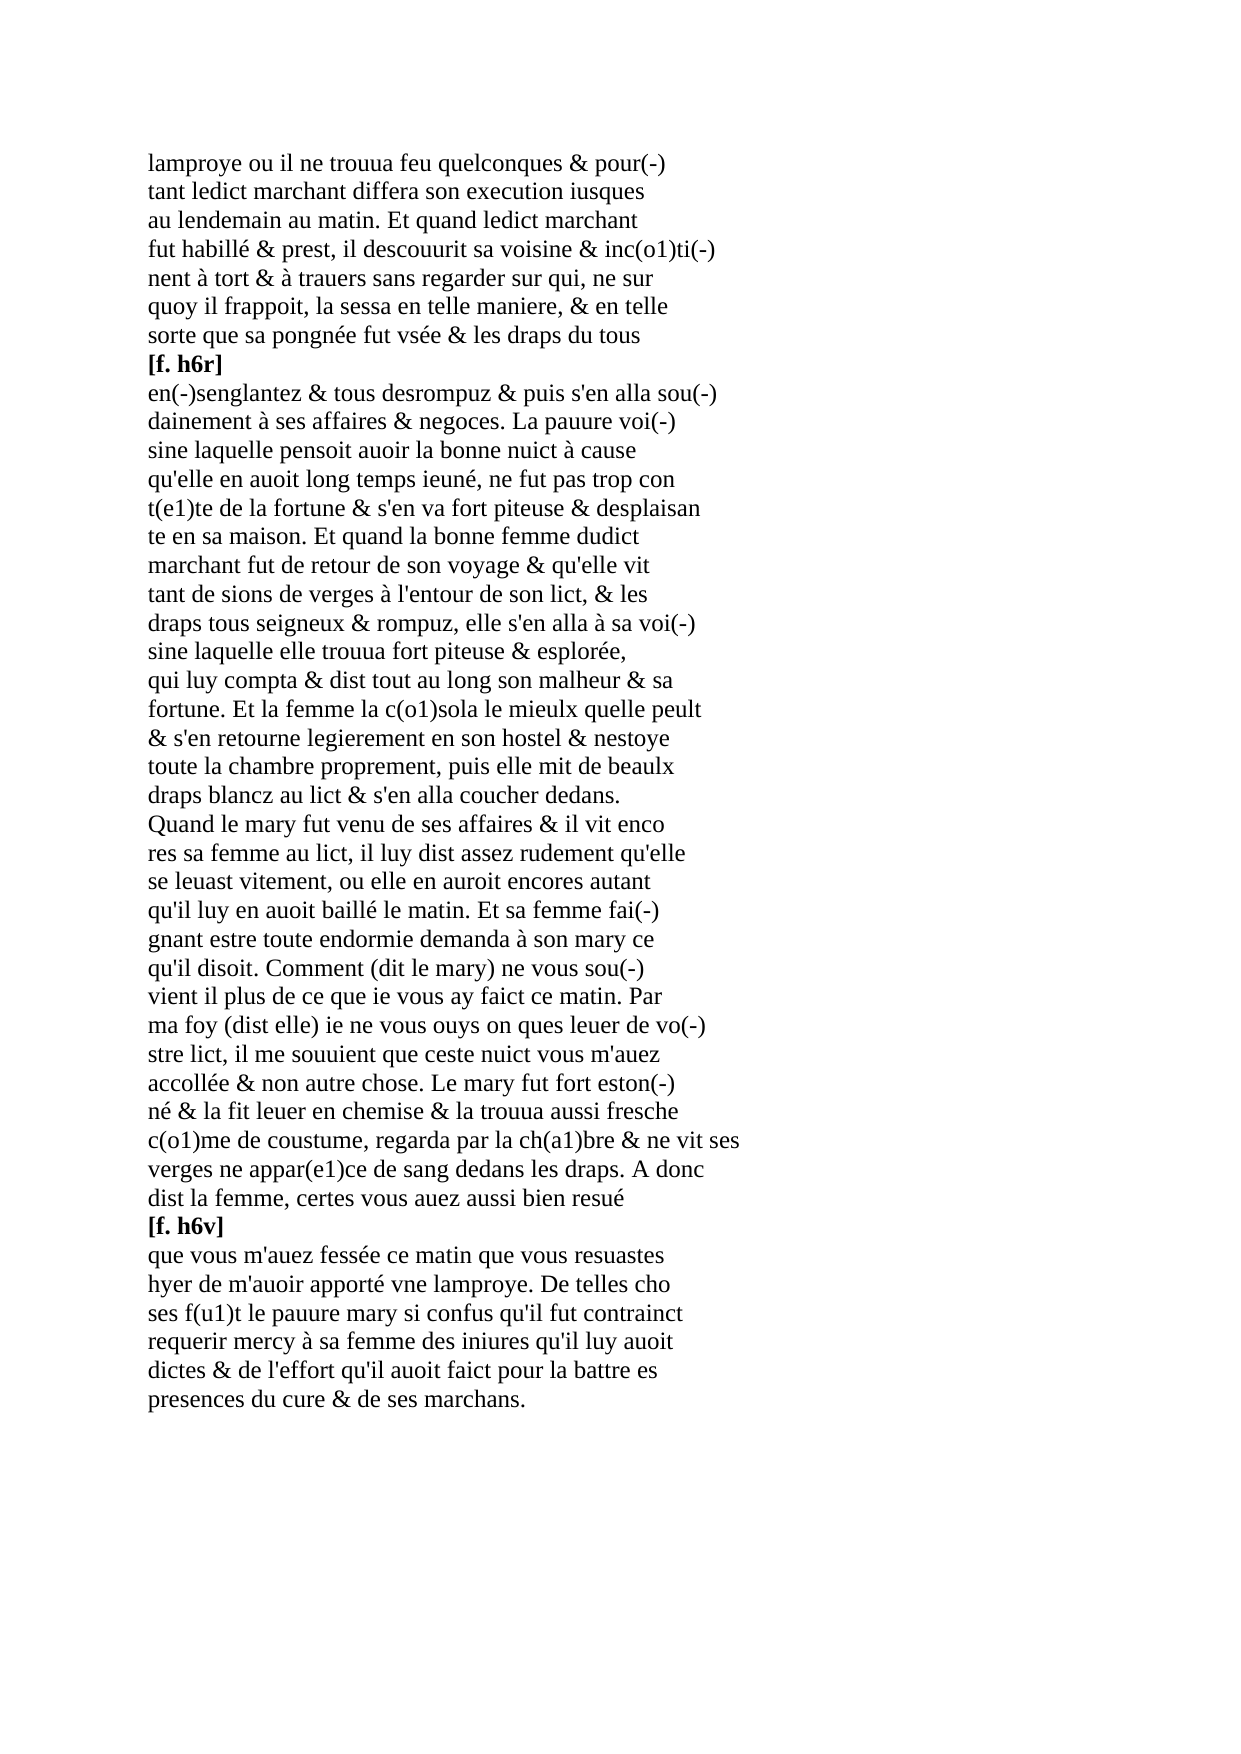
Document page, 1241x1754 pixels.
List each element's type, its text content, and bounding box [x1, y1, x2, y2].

text lamproye ou il ne trouua feu quelconques & pour(-) tant ledict marchant differa son execution iusques au lendemain au matin. Et quand ledict marchant fut habillé & prest, il descouurit sa voisine & inc(o1)ti(-) nent à tort & à trauers sans regarder sur qui, ne sur quoy il frappoit, la sessa en telle maniere, & en telle sorte que sa pongnée fut vsée & les draps du tous [f. h6r] en(-)senglantez & tous desrompuz & puis s'en alla sou(-) dainement à ses affaires & negoces. La pauure voi(-) sine laquelle pensoit auoir la bonne nuict à cause qu'elle en auoit long temps ieuné, ne fut pas trop con t(e1)te de la fortune & s'en va fort piteuse & desplaisan te en sa maison. Et quand la bonne femme dudict marchant fut de retour de son voyage & qu'elle vit tant de sions de verges à l'entour de son lict, & les draps tous seigneux & rompuz, elle s'en alla à sa voi(-) sine laquelle elle trouua fort piteuse & esplorée, qui luy compta & dist tout au long son malheur & sa fortune. Et la femme la c(o1)sola le mieulx quelle peult & s'en retourne legierement en son hostel & nestoye toute la chambre proprement, puis elle mit de beaulx draps blancz au lict & s'en alla coucher dedans. Quand le mary fut venu de ses affaires & il vit enco res sa femme au lict, il luy dist assez rudement qu'elle se leuast vitement, ou elle en auroit encores autant qu'il luy en auoit baillé le matin. Et sa femme fai(-) gnant estre toute endormie demanda à son mary ce qu'il disoit. Comment (dit le mary) ne vous sou(-) vient il plus de ce que ie vous ay faict ce matin. Par ma foy (dist elle) ie ne vous ouys on ques leuer de vo(-) stre lict, il me souuient que ceste nuict vous m'auez accollée & non autre chose. Le mary fut fort eston(-) né & la fit leuer en chemise & la trouua aussi fresche c(o1)me de coustume, regarda par la ch(a1)bre & ne vit ses verges ne appar(e1)ce de sang dedans les draps. A donc dist la femme, certes vous auez aussi bien resué [f. h6v] que vous m'auez fessée ce matin que vous resuastes hyer de m'auoir apporté vne lamproye. De telles cho ses f(u1)t le pauure mary si confus qu'il fut contrainct requerir mercy à sa femme des iniures qu'il luy auoit dictes & de l'effort qu'il auoit faict pour la battre es presences du cure & de ses marchans. [148, 148, 1093, 1413]
